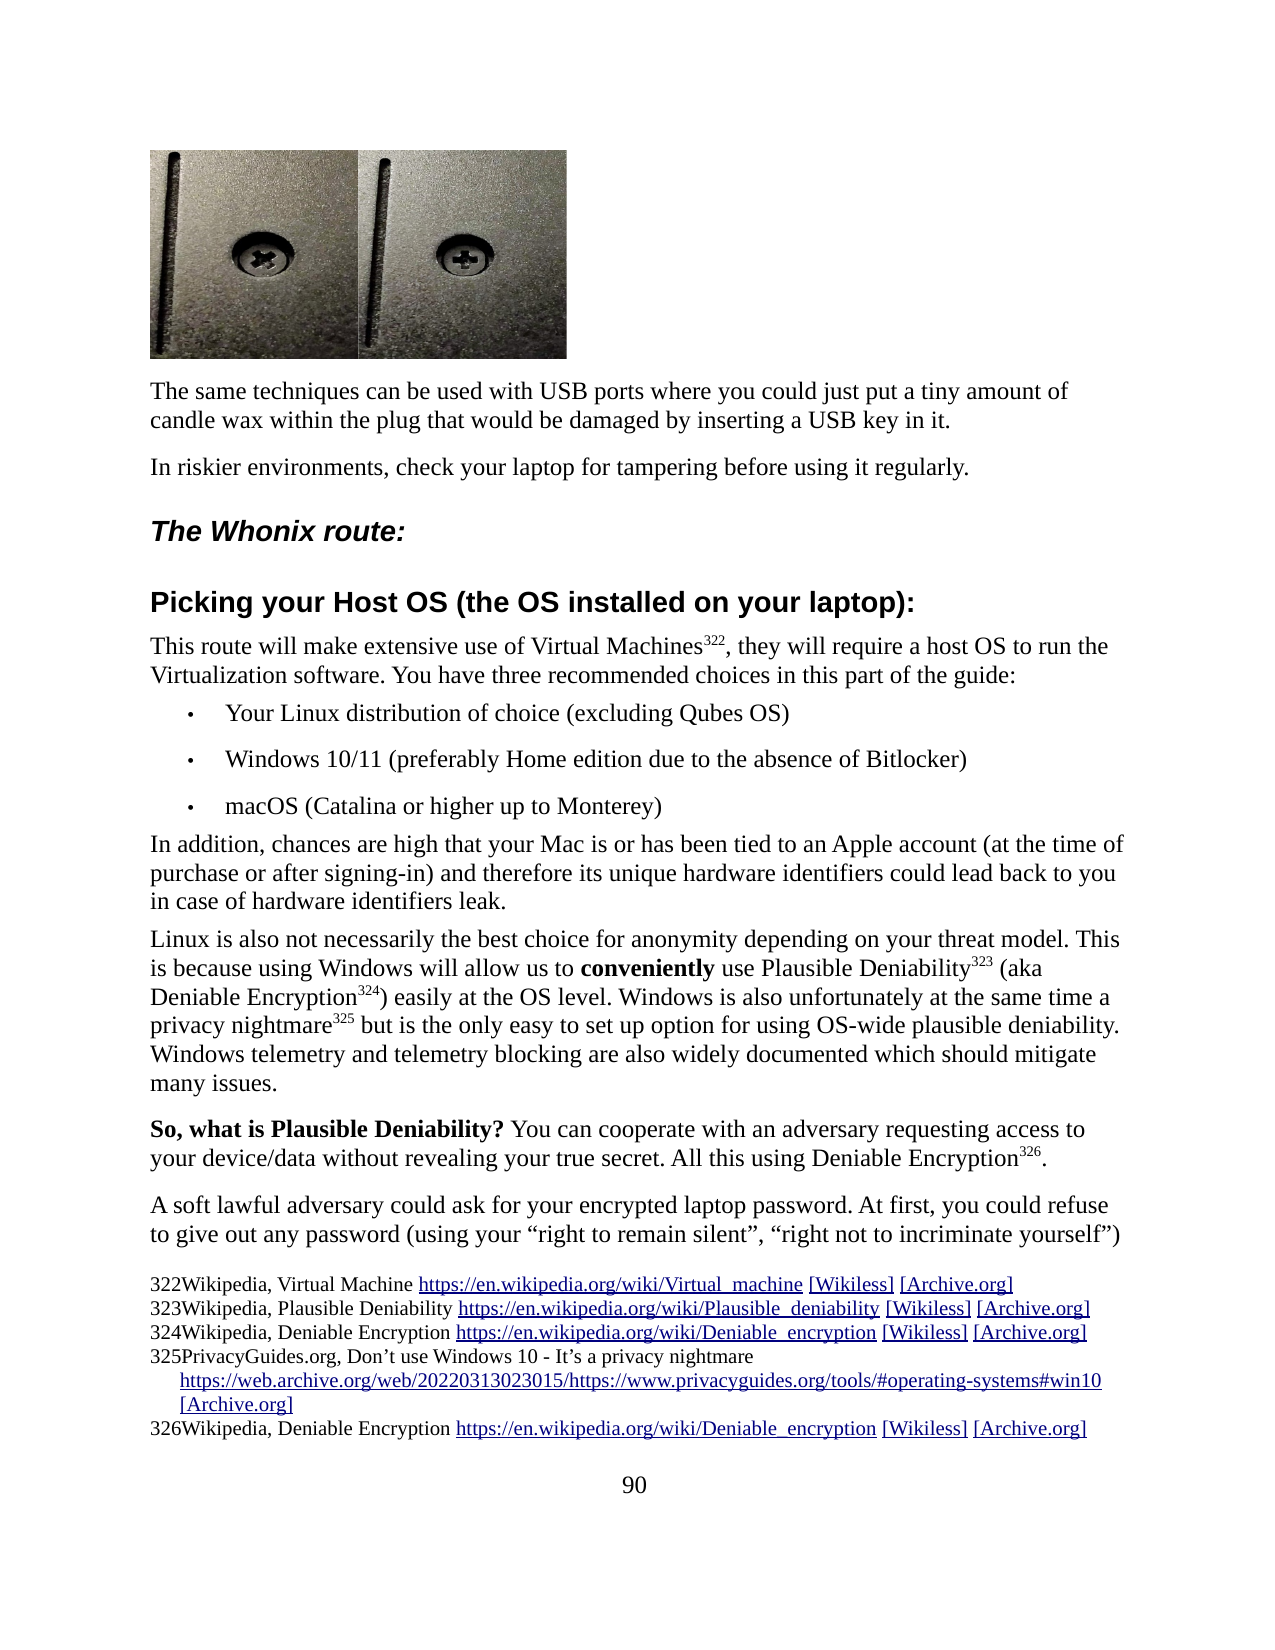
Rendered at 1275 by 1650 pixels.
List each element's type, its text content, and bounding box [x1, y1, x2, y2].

text Wikipedia, Plausible Deniability https://en.wikipedia.org/wiki/Plausible_deniability [Wikiless] [Archive.org] [150, 1296, 1125, 1320]
text This route will make extensive use of Virtual Machines, they will require a host OS to run the Virtualization software. You have three recommended choices in this part of the guide: [150, 631, 1125, 689]
text Wikipedia, Deniable Encryption https://en.wikipedia.org/wiki/Deniable_encryption [Wikiless] [Archive.org] [150, 1416, 1125, 1440]
text A soft lawful adversary could ask for your encrypted laptop password. At first, you could refuse to give out any password (using your “right to remain silent”, “right not to incriminate yourself”) [150, 1190, 1125, 1247]
subtitle Picking your Host OS (the OS installed on your laptop): [150, 585, 1125, 619]
list Your Linux distribution of choice (excluding Qubes OS) [187, 698, 1125, 727]
text In addition, chances are high that your Mac is or has been tied to an Apple account (at the time of purchase or after signing-in) and therefore its unique hardware identifiers could lead back to you in case of hardware identifiers leak. [150, 829, 1125, 915]
picture [150, 150, 567, 359]
subtitle The Whonix route: [150, 514, 1125, 548]
text Wikipedia, Deniable Encryption https://en.wikipedia.org/wiki/Deniable_encryption [Wikiless] [Archive.org] [150, 1320, 1125, 1344]
text The same techniques can be used with USB ports where you could just put a tiny amount of candle wax within the plug that would be damaged by inserting a USB key in it. [150, 376, 1125, 434]
text So, what is Plausible Deniability? You can cooperate with an adversary requesting access to your device/data without revealing your true secret. All this using Deniable Encryption. [150, 1114, 1125, 1172]
text PrivacyGuides.org, Don’t use Windows 10 - It’s a privacy nightmare https://web.archive.org/web/20220313023015/https://www.privacyguides.org/tools/#operating-systems#win10 [Archive.org] [150, 1344, 1125, 1416]
list Windows 10/11 (preferably Home edition due to the absence of Bitlocker) [187, 744, 1125, 773]
text Linux is also not necessarily the best choice for anonymity depending on your threat model. This is because using Windows will allow us to conveniently use Plausible Deniability (aka Deniable Encryption) easily at the OS level. Windows is also unfortunately at the same time a privacy nightmare but is the only easy to set up option for using OS-wide plausible deniability. Windows telemetry and telemetry blocking are also widely documented which should mitigate many issues. [150, 924, 1125, 1097]
list macOS (Catalina or higher up to Monterey) [187, 791, 1125, 820]
text Wikipedia, Virtual Machine https://en.wikipedia.org/wiki/Virtual_machine [Wikiless] [Archive.org] [150, 1272, 1125, 1296]
text In riskier environments, check your laptop for tampering before using it regularly. [150, 452, 1125, 480]
